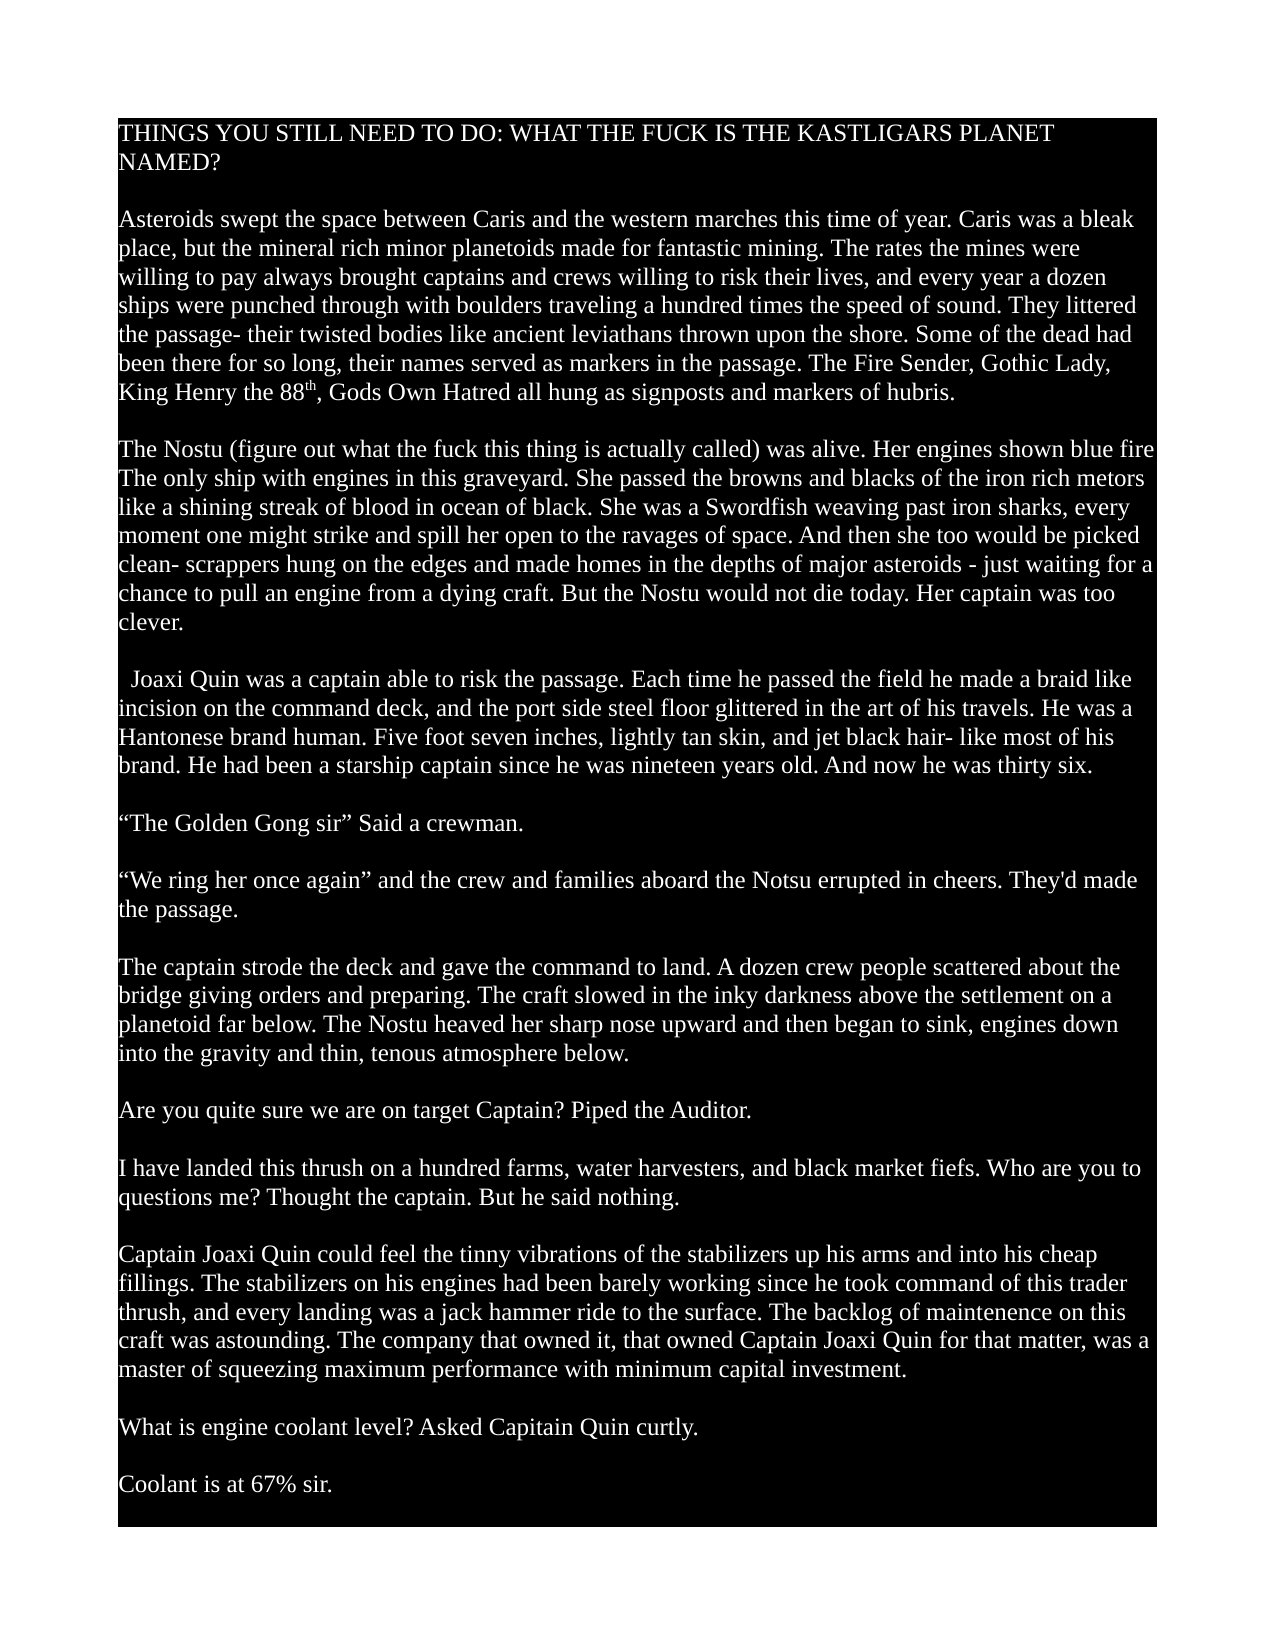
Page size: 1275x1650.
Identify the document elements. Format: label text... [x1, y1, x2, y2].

text What is engine coolant level? Asked Capitain Quin curtly. [118, 1412, 1157, 1441]
text Are you quite sure we are on target Captain? Piped the Auditor. [118, 1096, 1157, 1124]
text Coolant is at 67% sir. [118, 1469, 1157, 1498]
text “The Golden Gong sir” Said a crewman. “We ring her once again” and the crew and families aboard the Notsu errupted in cheers. They'd made the passage. [118, 808, 1157, 923]
text THINGS YOU STILL NEED TO DO: WHAT THE FUCK IS THE KASTLIGARS PLANET NAMED? Asteroids swept the space between Caris and the western marches this time of year. Caris was a bleak place, but the mineral rich minor planetoids made for fantastic mining. The rates the mines were willing to pay always brought captains and crews willing to risk their lives, and every year a dozen ships were punched through with boulders traveling a hundred times the speed of sound. They littered the passage- their twisted bodies like ancient leviathans thrown upon the shore. Some of the dead had been there for so long, their names served as markers in the passage. The Fire Sender, Gothic Lady, King Henry the 88th, Gods Own Hatred all hung as signposts and markers of hubris. [118, 118, 1157, 434]
text I have landed this thrush on a hundred farms, water harvesters, and black market fiefs. Who are you to questions me? Thought the captain. But he said nothing. [118, 1153, 1157, 1211]
text The captain strode the deck and gave the command to land. A dozen crew people scattered about the bridge giving orders and preparing. The craft slowed in the inky darkness above the settlement on a planetoid far below. The Nostu heaved her sharp nose upward and then began to sink, engines down into the gravity and thin, tenous atmosphere below. [118, 952, 1157, 1067]
text Captain Joaxi Quin could feel the tinny vibrations of the stabilizers up his arms and into his cheap fillings. The stabilizers on his engines had been barely working since he took command of this trader thrush, and every landing was a jack hammer ride to the surface. The backlog of maintenence on this craft was astounding. The company that owned it, that owned Captain Joaxi Quin for that matter, was a master of squeezing maximum performance with minimum capital investment. [118, 1239, 1157, 1383]
text Joaxi Quin was a captain able to risk the passage. Each time he passed the field he made a braid like incision on the command deck, and the port side steel floor glittered in the art of his travels. He was a Hantonese brand human. Five foot seven inches, lightly tan skin, and jet black hair- like most of his brand. He had been a starship captain since he was nineteen years old. And now he was thirty six. [118, 664, 1157, 779]
text The Nostu (figure out what the fuck this thing is actually called) was alive. Her engines shown blue fire The only ship with engines in this graveyard. She passed the browns and blacks of the iron rich metors like a shining streak of blood in ocean of black. She was a Swordfish weaving past iron sharks, every moment one might strike and spill her open to the ravages of space. And then she too would be picked clean- scrappers hung on the edges and made homes in the depths of major asteroids - just waiting for a chance to pull an engine from a dying craft. But the Nostu would not die today. Her captain was too clever. [118, 434, 1157, 636]
